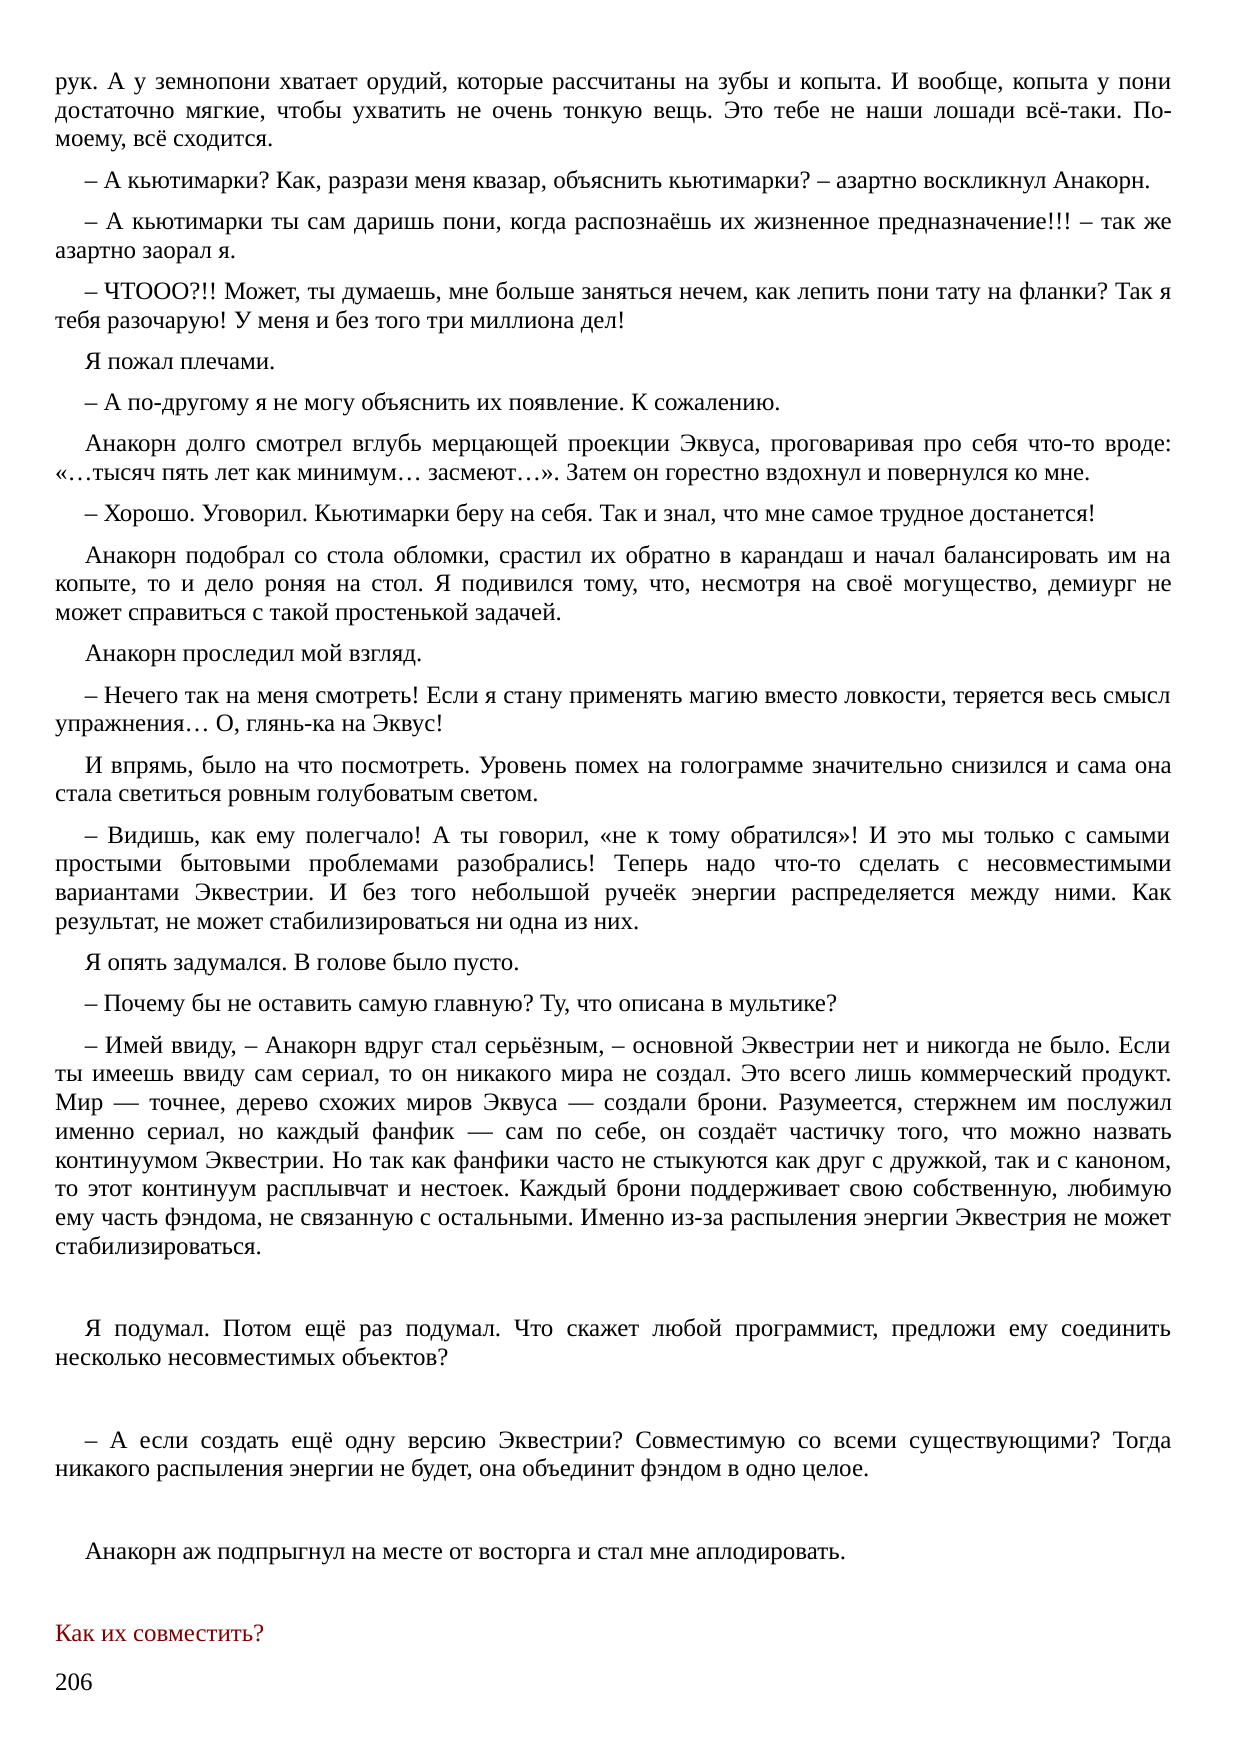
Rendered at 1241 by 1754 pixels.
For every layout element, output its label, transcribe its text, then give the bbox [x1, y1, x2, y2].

text – А кьютимарки ты сам даришь пони, когда распознаёшь их жизненное предназначение!!! – так же азартно заорал я. [55, 206, 1173, 263]
text – ЧТООО?!! Может, ты думаешь, мне больше заняться нечем, как лепить пони тату на фланки? Так я тебя разочарую! У меня и без того три миллиона дел! [55, 276, 1173, 333]
text Я подумал. Потом ещё раз подумал. Что скажет любой программист, предложи ему соединить несколько несовместимых объектов? [55, 1313, 1173, 1371]
text – А если создать ещё одну версию Эквестрии? Совместимую со всеми существующими? Тогда никакого распыления энергии не будет, она объединит фэндом в одно целое. [55, 1425, 1173, 1482]
text – А кьютимарки? Как, разрази меня квазар, объяснить кьютимарки? – азартно воскликнул Анакорн. [55, 165, 1173, 193]
text Анакорн долго смотрел вглубь мерцающей проекции Эквуса, проговаривая про себя что-то вроде: «…тысяч пять лет как минимум… засмеют…». Затем он горестно вздохнул и повернулся ко мне. [55, 428, 1173, 486]
text Анакорн проследил мой взгляд. [55, 638, 1173, 667]
text – Почему бы не оставить самую главную? Ту, что описана в мультике? [55, 988, 1173, 1017]
text рук. А у земнопони хватает орудий, которые рассчитаны на зубы и копыта. И вообще, копыта у пони достаточно мягкие, чтобы ухватить не очень тонкую вещь. Это тебе не наши лошади всё-таки. По-моему, всё сходится. [55, 66, 1173, 152]
text – Нечего так на меня смотреть! Если я стану применять магию вместо ловкости, теряется весь смысл упражнения… О, глянь-ка на Эквус! [55, 680, 1173, 737]
text Как их совместить? [55, 1618, 1173, 1647]
text И впрямь, было на что посмотреть. Уровень помех на голограмме значительно снизился и сама она стала светиться ровным голубоватым светом. [55, 750, 1173, 807]
text – А по-другому я не могу объяснить их появление. К сожалению. [55, 387, 1173, 416]
text Я опять задумался. В голове было пусто. [55, 947, 1173, 976]
text – Видишь, как ему полегчало! А ты говорил, «не к тому обратился»! И это мы только с самыми простыми бытовыми проблемами разобрались! Теперь надо что-то сделать с несовместимыми вариантами Эквестрии. И без того небольшой ручеёк энергии распределяется между ними. Как результат, не может стабилизироваться ни одна из них. [55, 820, 1173, 935]
text – Хорошо. Уговорил. Кьютимарки беру на себя. Так и знал, что мне самое трудное достанется! [55, 498, 1173, 527]
text – Имей ввиду, – Анакорн вдруг стал серьёзным, – основной Эквестрии нет и никогда не было. Если ты имеешь ввиду сам сериал, то он никакого мира не создал. Это всего лишь коммерческий продукт. Мир — точнее, дерево схожих миров Эквуса — создали брони. Разумеется, стержнем им послужил именно сериал, но каждый фанфик — сам по себе, он создаёт частичку того, что можно назвать континуумом Эквестрии. Но так как фанфики часто не стыкуются как друг с дружкой, так и с каноном, то этот континуум расплывчат и нестоек. Каждый брони поддерживает свою собственную, любимую ему часть фэндома, не связанную с остальными. Именно из-за распыления энергии Эквестрия не может стабилизироваться. [55, 1030, 1173, 1260]
text Я пожал плечами. [55, 346, 1173, 375]
text Анакорн подобрал со стола обломки, срастил их обратно в карандаш и начал балансировать им на копыте, то и дело роняя на стол. Я подивился тому, что, несмотря на своё могущество, демиург не может справиться с такой простенькой задачей. [55, 540, 1173, 626]
text Анакорн аж подпрыгнул на месте от восторга и стал мне аплодировать. [55, 1536, 1173, 1565]
